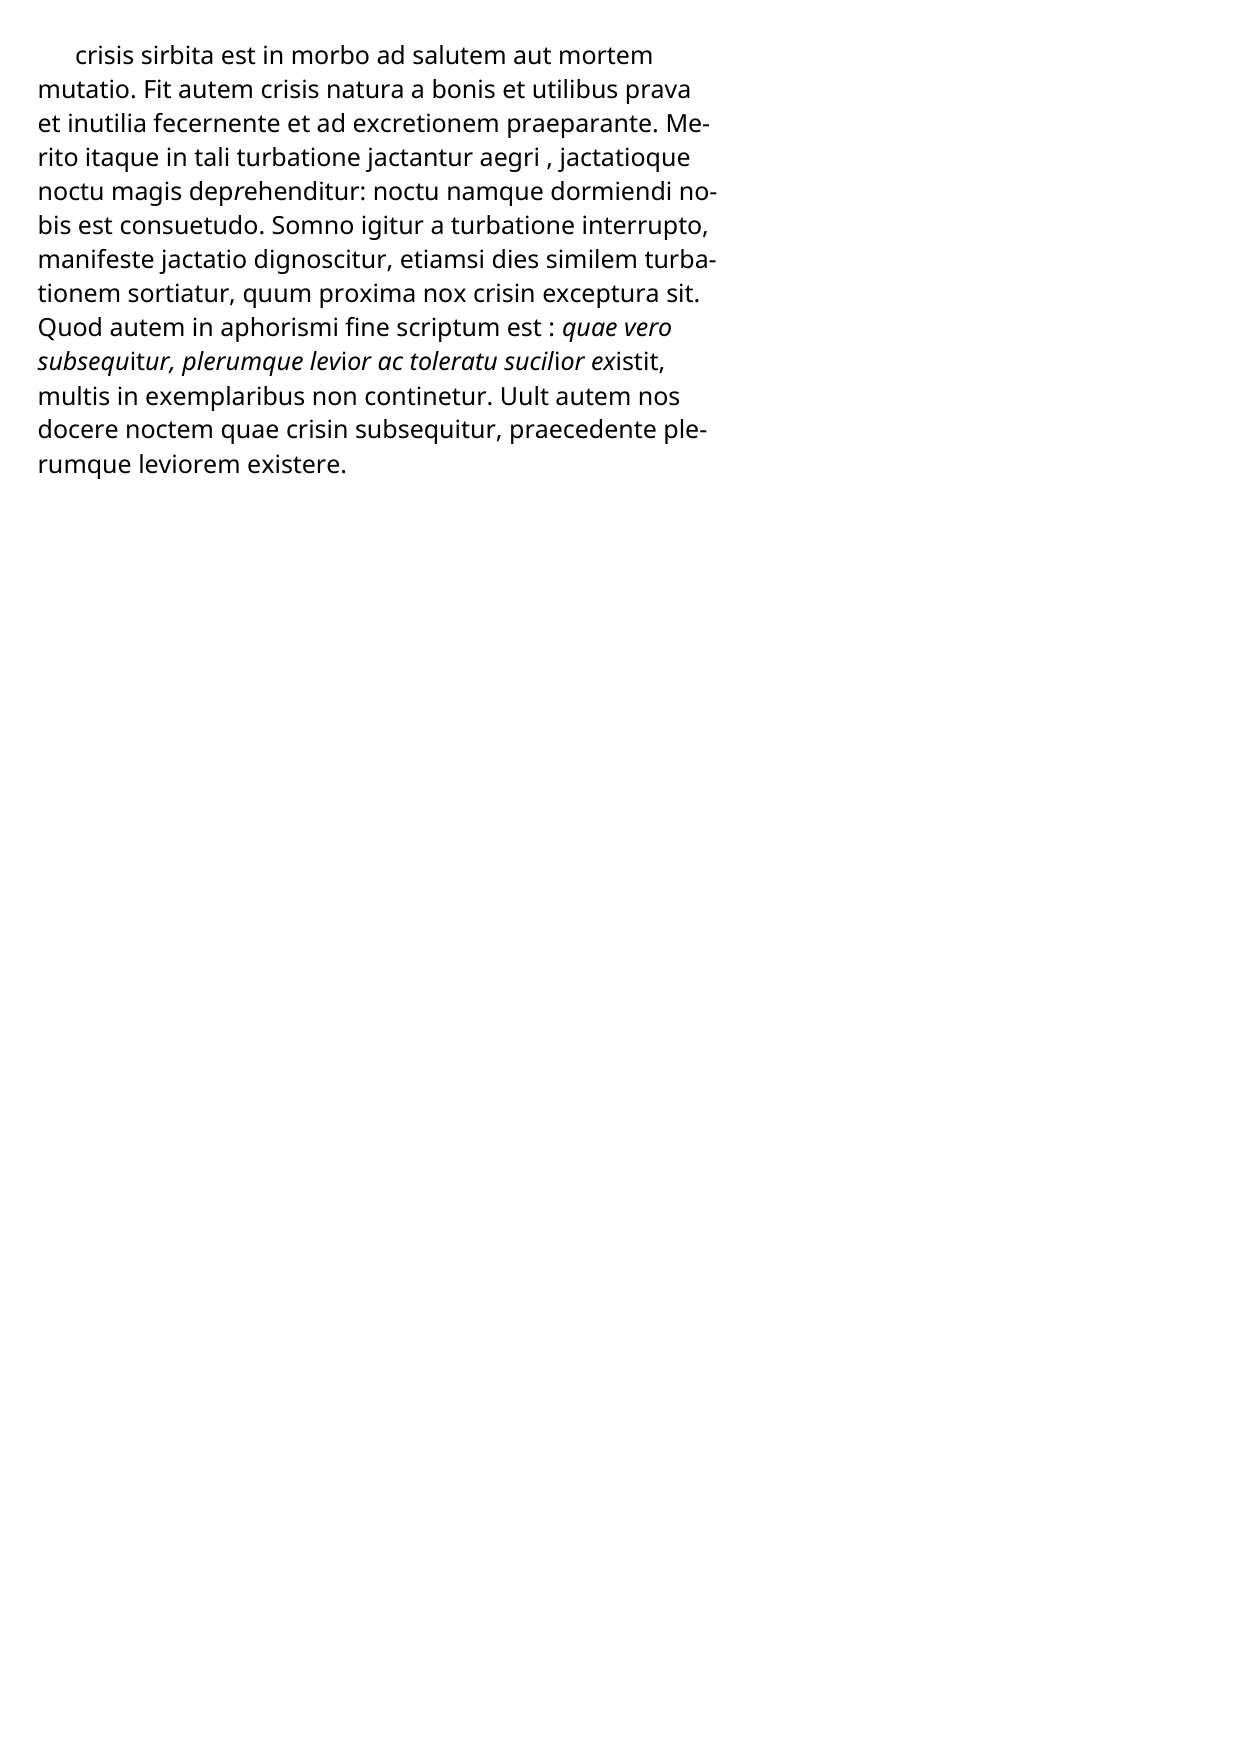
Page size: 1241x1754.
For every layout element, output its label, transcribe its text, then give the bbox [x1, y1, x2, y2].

text crisis sirbita est in morbo ad salutem aut mortem mutatio. Fit autem crisis natura a bonis et utilibus prava et inutilia fecernente et ad excretionem praeparante. Me- rito itaque in tali turbatione jactantur aegri , jactatioque noctu magis deprehenditur: noctu namque dormiendi no- bis est consuetudo. Somno igitur a turbatione interrupto, manifeste jactatio dignoscitur, etiamsi dies similem turba- tionem sortiatur, quum proxima nox crisin exceptura sit. Quod autem in aphorismi fine scriptum est : quae vero subsequitur, plerumque levior ac toleratu sucilior existit, multis in exemplaribus non continetur. Uult autem nos docere noctem quae crisin subsequitur, praecedente ple- rumque leviorem existere. [37, 37, 1203, 480]
